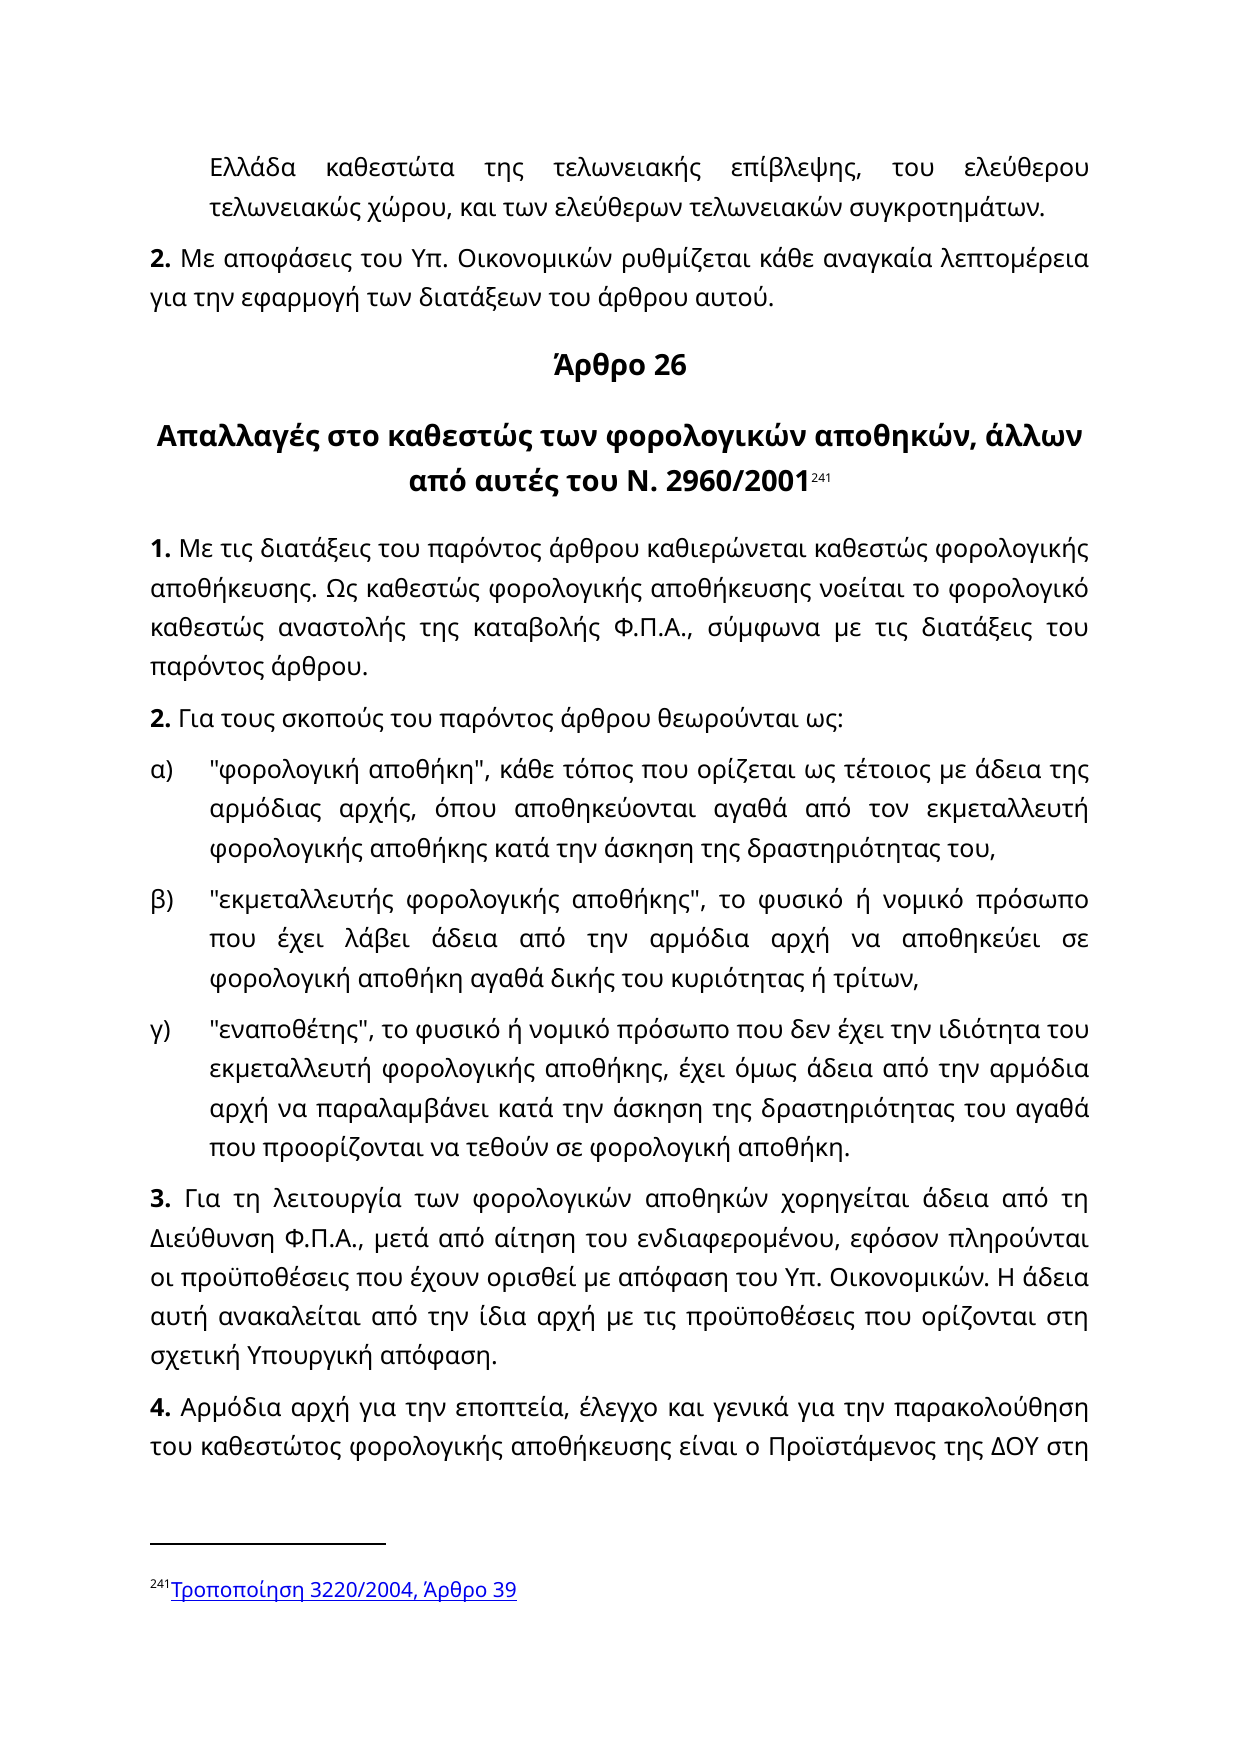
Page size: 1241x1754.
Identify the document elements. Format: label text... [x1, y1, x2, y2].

text 3. Για τη λειτουργία των φορολογικών αποθηκών χορηγείται άδεια από τη Διεύθυνση Φ.Π.Α., μετά από αίτηση του ενδιαφερομένου, εφόσον πληρούνται οι προϋποθέσεις που έχουν ορισθεί με απόφαση του Υπ. Οικονομικών. Η άδεια αυτή ανακαλείται από την ίδια αρχή με τις προϋποθέσεις που ορίζονται στη σχετική Υπουργική απόφαση. [150, 1181, 1090, 1372]
text 2. Για τους σκοπούς του παρόντος άρθρου θεωρούνται ως: [150, 700, 1090, 734]
subtitle Απαλλαγές στο καθεστώς των φορολογικών αποθηκών, άλλων από αυτές του Ν. 2960/2001 [150, 415, 1090, 500]
list α) "φορολογική αποθήκη", κάθε τόπος που ορίζεται ως τέτοιος με άδεια της αρμόδιας αρχής, όπου αποθηκεύονται αγαθά από τον εκμεταλλευτή φορολογικής αποθήκης κατά την άσκηση της δραστηριότητας του, [150, 752, 1090, 864]
text 1. Με τις διατάξεις του παρόντος άρθρου καθιερώνεται καθεστώς φορολογικής αποθήκευσης. Ως καθεστώς φορολογικής αποθήκευσης νοείται το φορολογικό καθεστώς αναστολής της καταβολής Φ.Π.Α., σύμφωνα με τις διατάξεις του παρόντος άρθρου. [150, 531, 1090, 683]
subtitle Άρθρο 26 [150, 344, 1090, 384]
text 2. Με αποφάσεις του Υπ. Οικονομικών ρυθμίζεται κάθε αναγκαία λεπτομέρεια για την εφαρμογή των διατάξεων του άρθρου αυτού. [150, 241, 1090, 314]
list β) "εκμεταλλευτής φορολογικής αποθήκης", το φυσικό ή νομικό πρόσωπο που έχει λάβει άδεια από την αρμόδια αρχή να αποθηκεύει σε φορολογική αποθήκη αγαθά δικής του κυριότητας ή τρίτων, [150, 882, 1090, 994]
text Τροποποίηση 3220/2004, Άρθρο 39 [150, 1576, 1090, 1604]
list γ) "εναποθέτης", το φυσικό ή νομικό πρόσωπο που δεν έχει την ιδιότητα του εκμεταλλευτή φορολογικής αποθήκης, έχει όμως άδεια από την αρμόδια αρχή να παραλαμ­βάνει κατά την άσκηση της δραστηριότητας του αγαθά που προορίζονται να τεθούν σε φορολογική αποθήκη. [150, 1012, 1090, 1163]
text 4. Αρμόδια αρχή για την εποπτεία, έλεγχο και γενικά για την παρακολούθηση του καθεστώτος φορολογικής αποθήκευσης είναι ο Προϊστάμενος της ΔΟΥ στη [150, 1389, 1090, 1463]
list Ελλάδα καθεστώτα της τελωνειακής επίβλεψης, του ελεύθερου τελωνειακώς χώρου, και των ελεύθερων τελωνειακών συγκροτημάτων. [150, 150, 1090, 223]
